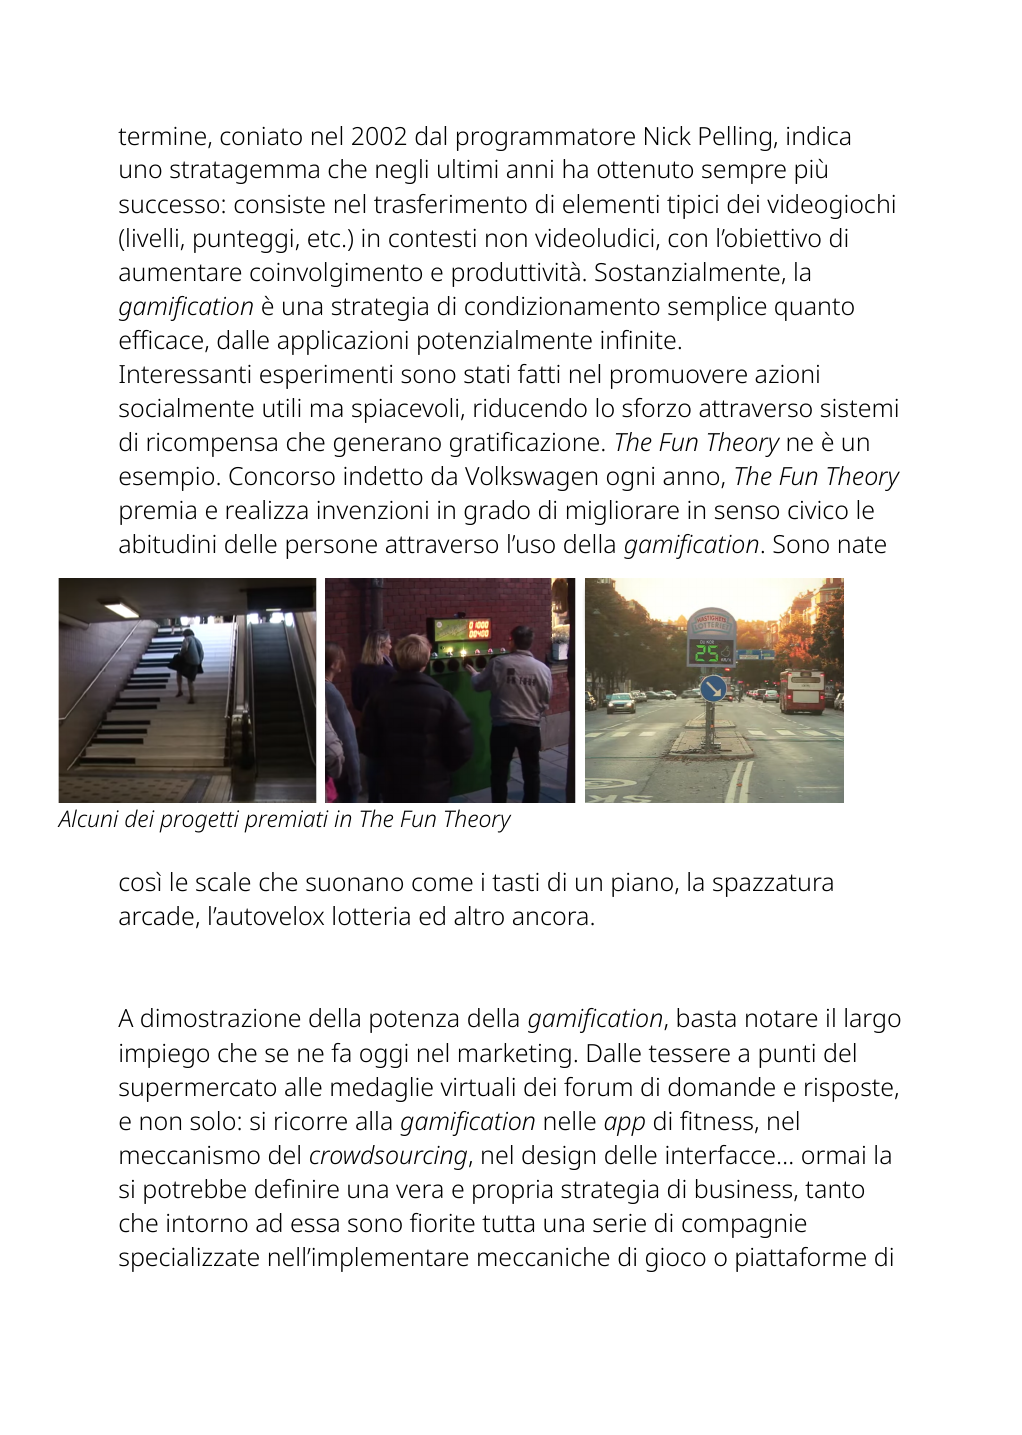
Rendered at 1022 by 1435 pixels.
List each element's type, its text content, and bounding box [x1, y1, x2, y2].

text Alcuni dei progetti premiati in The Fun Theory [58, 803, 1022, 834]
text A dimostrazione della potenza della gamification, basta notare il largo impiego che se ne fa oggi nel marketing. Dalle tessere a punti del supermercato alle medaglie virtuali dei forum di domande e risposte, e non solo: si ricorre alla gamification nelle app di fitness, nel meccanismo del crowdsourcing, nel design delle interfacce… ormai la si potrebbe definire una vera e propria strategia di business, tanto che intorno ad essa sono fiorite tutta una serie di compagnie specializzate nell’implementare meccaniche di gioco o piattaforme di [118, 1001, 903, 1274]
text così le scale che suonano come i tasti di un piano, la spazzatura arcade, l’autovelox lotteria ed altro ancora. [58, 834, 1022, 933]
picture [58, 578, 844, 803]
text termine, coniato nel 2002 dal programmatore Nick Pelling, indica uno stratagemma che negli ultimi anni ha ottenuto sempre più successo: consiste nel trasferimento di elementi tipici dei videogiochi (livelli, punteggi, etc.) in contesti non videoludici, con l’obiettivo di aumentare coinvolgimento e produttività. Sostanzialmente, la gamification è una strategia di condizionamento semplice quanto efficace, dalle applicazioni potenzialmente infinite. [118, 118, 903, 357]
text Interessanti esperimenti sono stati fatti nel promuovere azioni socialmente utili ma spiacevoli, riducendo lo sforzo attraverso sistemi di ricompensa che generano gratificazione. The Fun Theory ne è un esempio. Concorso indetto da Volkswagen ogni anno, The Fun Theory premia e realizza invenzioni in grado di migliorare in senso civico le abitudini delle persone attraverso l’uso della gamification. Sono nate [58, 357, 1022, 579]
